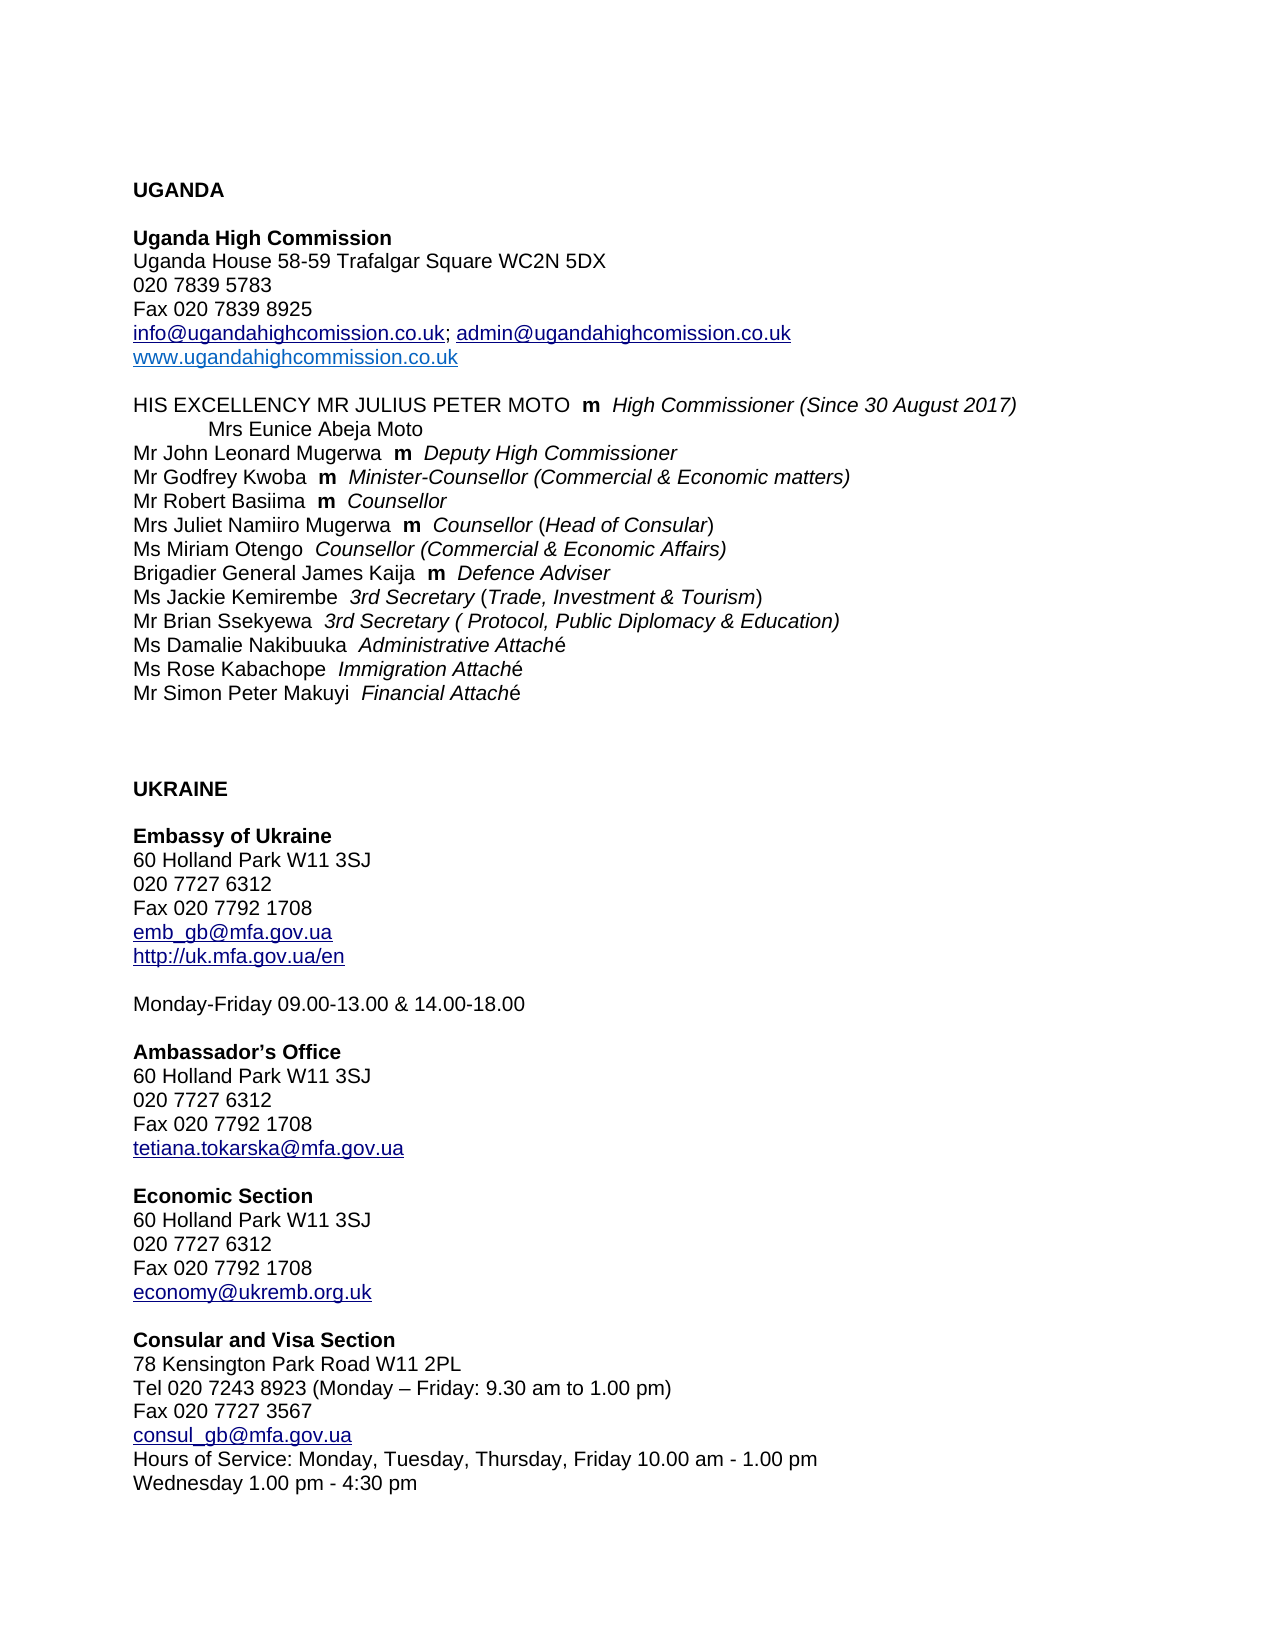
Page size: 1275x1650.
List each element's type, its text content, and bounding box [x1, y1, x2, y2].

text Brigadier General James Kaija m Defence Adviser [133, 561, 1181, 585]
text Mrs Eunice Abeja Moto [133, 417, 1181, 441]
text Ms Damalie Nakibuuka Administrative Attaché [133, 633, 1181, 657]
text Monday-Friday 09.00-13.00 & 14.00-18.00 [133, 992, 1181, 1016]
text Mr Robert Basiima m Counsellor [133, 489, 1181, 513]
text Embassy of Ukraine [133, 824, 1181, 848]
subtitle UGANDA [133, 177, 1181, 201]
text Uganda House 58-59 Trafalgar Square WC2N 5DX [133, 249, 1181, 273]
text info@ugandahighcomission.co.uk; admin@ugandahighcomission.co.uk [133, 321, 1181, 345]
text 020 7727 6312 [133, 1232, 1181, 1256]
text 020 7727 6312 [133, 1088, 1181, 1112]
text 60 Holland Park W11 3SJ [133, 1064, 1181, 1088]
text 60 Holland Park W11 3SJ [133, 848, 1181, 872]
text Hours of Service: Monday, Tuesday, Thursday, Friday 10.00 am - 1.00 pm [133, 1447, 1181, 1471]
text Uganda High Commission [133, 225, 1181, 249]
text economy@ukremb.org.uk [133, 1279, 1181, 1303]
text Mr Godfrey Kwoba m Minister-Counsellor (Commercial & Economic matters) [133, 465, 1181, 489]
text Tel 020 7243 8923 (Monday – Friday: 9.30 am to 1.00 pm) [133, 1375, 1181, 1399]
text Fax 020 7792 1708 [133, 1112, 1181, 1136]
text Fax 020 7839 8925 [133, 297, 1181, 321]
text Ambassador’s Office [133, 1040, 1181, 1064]
text Fax 020 7792 1708 [133, 896, 1181, 920]
text Wednesday 1.00 pm - 4:30 pm [133, 1471, 1181, 1495]
text Mr Brian Ssekyewa 3rd Secretary ( Protocol, Public Diplomacy & Education) [133, 609, 1181, 633]
text consul_gb@mfa.gov.ua [133, 1423, 1181, 1447]
text Mr John Leonard Mugerwa m Deputy High Commissioner [133, 441, 1181, 465]
text Ms Jackie Kemirembe 3rd Secretary (Trade, Investment & Tourism) [133, 585, 1181, 609]
text http://uk.mfa.gov.ua/en [133, 944, 1181, 968]
text 60 Holland Park W11 3SJ [133, 1208, 1181, 1232]
text Consular and Visa Section [133, 1327, 1181, 1351]
text UKRAINE [133, 776, 1181, 800]
text Mrs Juliet Namiiro Mugerwa m Counsellor (Head of Consular) [133, 513, 1181, 537]
text HIS EXCELLENCY MR JULIUS PETER MOTO m High Commissioner (Since 30 August 2017) [133, 393, 1181, 417]
text Ms Rose Kabachope Immigration Attaché [133, 657, 1181, 681]
text www.ugandahighcommission.co.uk [133, 345, 1181, 369]
text Mr Simon Peter Makuyi Financial Attaché [133, 681, 1181, 704]
text 020 7727 6312 [133, 872, 1181, 896]
text tetiana.tokarska@mfa.gov.ua [133, 1136, 1181, 1160]
text Fax 020 7727 3567 [133, 1399, 1181, 1423]
text Fax 020 7792 1708 [133, 1256, 1181, 1279]
text emb_gb@mfa.gov.ua [133, 920, 1181, 944]
text Economic Section [133, 1184, 1181, 1208]
text 020 7839 5783 [133, 273, 1181, 297]
text Ms Miriam Otengo Counsellor (Commercial & Economic Affairs) [133, 537, 1181, 561]
text 78 Kensington Park Road W11 2PL [133, 1351, 1181, 1375]
